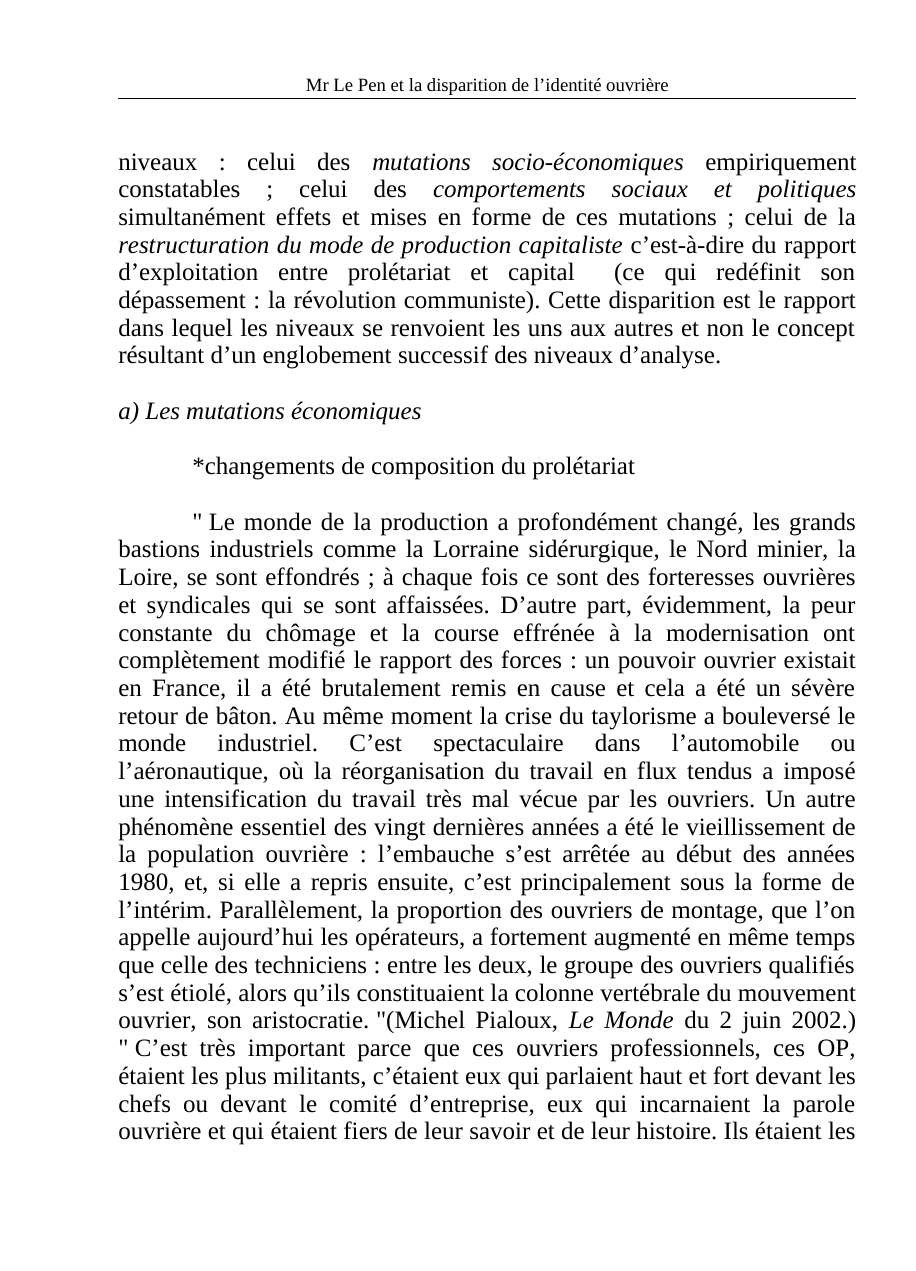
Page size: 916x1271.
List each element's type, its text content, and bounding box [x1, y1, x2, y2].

text a) Les mutations économiques [118, 397, 856, 425]
text niveaux : celui des mutations socio-économiques empiriquement constatables ; celui des comportements sociaux et politiques simultanément effets et mises en forme de ces mutations ; celui de la restructuration du mode de production capitaliste c’est-à-dire du rapport d’exploitation entre prolétariat et capital (ce qui redéfinit son dépassement : la révolution communiste). Cette disparition est le rapport dans lequel les niveaux se renvoient les uns aux autres et non le concept résultant d’un englobement successif des niveaux d’analyse. [118, 148, 856, 369]
text *changements de composition du prolétariat [118, 452, 856, 480]
text " Le monde de la production a profondément changé, les grands bastions industriels comme la Lorraine sidérurgique, le Nord minier, la Loire, se sont effondrés ; à chaque fois ce sont des forteresses ouvrières et syndicales qui se sont affaissées. D’autre part, évidemment, la peur constante du chômage et la course effrénée à la modernisation ont complètement modifié le rapport des forces : un pouvoir ouvrier existait en France, il a été brutalement remis en cause et cela a été un sévère retour de bâton. Au même moment la crise du taylorisme a bouleversé le monde industriel. C’est spectaculaire dans l’automobile ou l’aéronautique, où la réorganisation du travail en flux tendus a imposé une intensification du travail très mal vécue par les ouvriers. Un autre phénomène essentiel des vingt dernières années a été le vieillissement de la population ouvrière : l’embauche s’est arrêtée au début des années 1980, et, si elle a repris ensuite, c’est principalement sous la forme de l’intérim. Parallèlement, la proportion des ouvriers de montage, que l’on appelle aujourd’hui les opérateurs, a fortement augmenté en même temps que celle des techniciens : entre les deux, le groupe des ouvriers qualifiés s’est étiolé, alors qu’ils constituaient la colonne vertébrale du mouvement ouvrier, son aristocratie. "(Michel Pialoux, Le Monde du 2 juin 2002.) " C’est très important parce que ces ouvriers professionnels, ces OP, étaient les plus militants, c’étaient eux qui parlaient haut et fort devant les chefs ou devant le comité d’entreprise, eux qui incarnaient la parole ouvrière et qui étaient fiers de leur savoir et de leur histoire. Ils étaient les [118, 508, 856, 1145]
